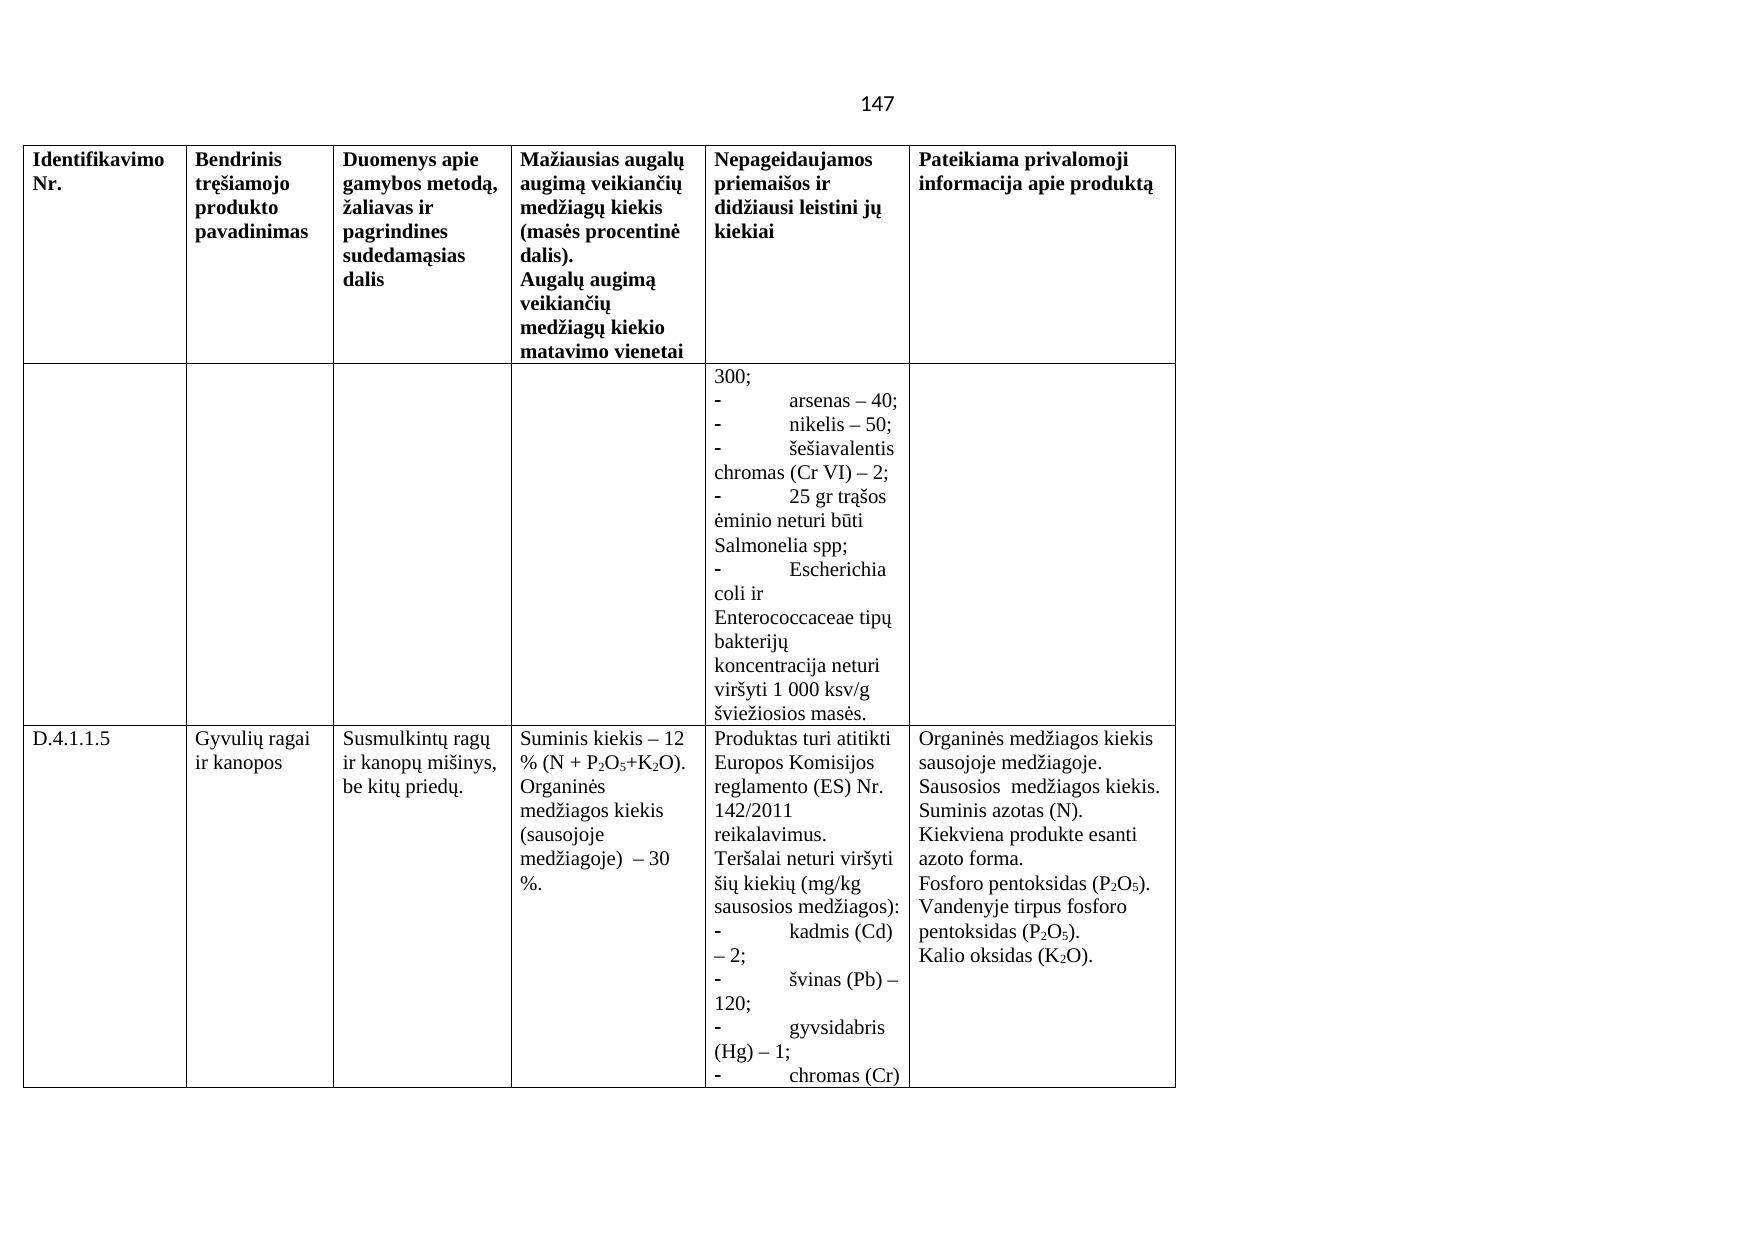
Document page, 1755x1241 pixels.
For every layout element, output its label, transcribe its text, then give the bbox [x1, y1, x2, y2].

table_cell [187, 364, 333, 725]
table_cell [910, 364, 1175, 725]
table_header Nepageidaujamos priemaišos ir didžiausi leistini jų kiekiai [706, 146, 909, 363]
table_cell [24, 364, 186, 725]
table_cell Organinės medžiagos kiekis sausojoje medžiagoje. Sausosios medžiagos kiekis. Suminis azotas (N). Kiekviena produkte esanti azoto forma. Fosforo pentoksidas (P2O5). Vandenyje tirpus fosforo pentoksidas (P2O5). Kalio oksidas (K2O). [910, 726, 1175, 1087]
table_header Bendrinis tręšiamojo produkto pavadinimas [187, 146, 333, 363]
table_header Pateikiama privalomoji informacija apie produktą [910, 146, 1175, 363]
table_header Mažiausias augalų augimą veikiančių medžiagų kiekis (masės procentinė dalis). Augalų augimą veikiančių medžiagų kiekio matavimo vienetai [512, 146, 705, 363]
table_cell Gyvulių ragai ir kanopos [187, 726, 333, 1087]
table_cell [334, 364, 511, 725]
table_cell Produktas turi atitikti Europos Komisijos reglamento (ES) Nr. 142/2011 reikalavimus. Teršalai neturi viršyti šių kiekių (mg/kg sausosios medžiagos):  kadmis (Cd) – 2;  švinas (Pb) – 120;  gyvsidabris (Hg) – 1;  chromas (Cr) [706, 726, 909, 1087]
table_cell D.4.1.1.5 [24, 726, 186, 1087]
table_cell [512, 364, 705, 725]
table_cell Suminis kiekis – 12 % (N + P2O5+K2O). Organinės medžiagos kiekis (sausojoje medžiagoje) – 30 %. [512, 726, 705, 1087]
table_header Identifikavimo Nr. [24, 146, 186, 363]
table_cell 300;  arsenas – 40;  nikelis – 50;  šešiavalentis chromas (Cr VI) – 2;  25 gr trąšos ėminio neturi būti Salmonelia spp;  Escherichia coli ir Enterococcaceae tipų bakterijų koncentracija neturi viršyti 1 000 ksv/g šviežiosios masės. [706, 364, 909, 725]
table_header Duomenys apie gamybos metodą, žaliavas ir pagrindines sudedamąsias dalis [334, 146, 511, 363]
table_cell Susmulkintų ragų ir kanopų mišinys, be kitų priedų. [334, 726, 511, 1087]
